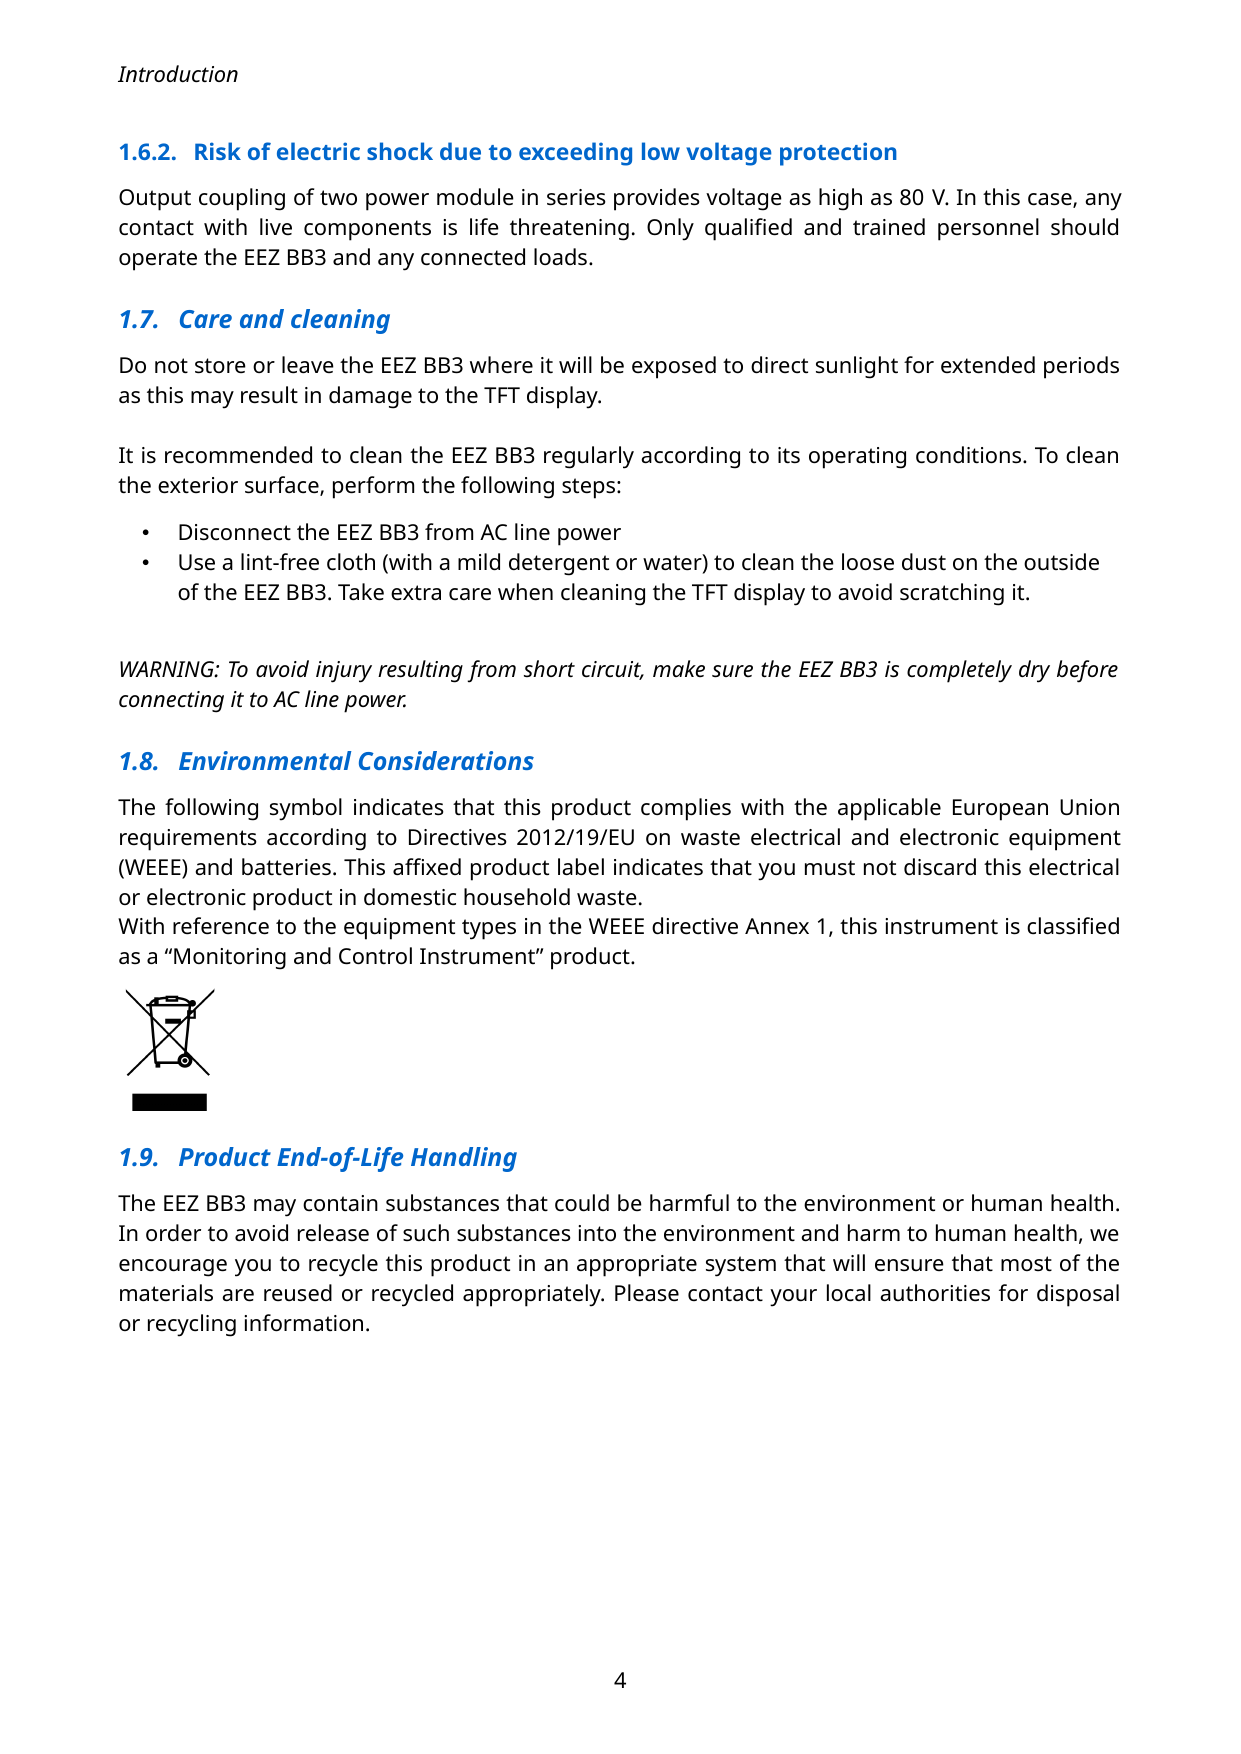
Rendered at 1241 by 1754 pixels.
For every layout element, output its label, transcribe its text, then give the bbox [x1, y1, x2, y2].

text The EEZ BB3 may contain substances that could be harmful to the environment or human health. In order to avoid release of such substances into the environment and harm to human health, we encourage you to recycle this product in an appropriate system that will ensure that most of the materials are reused or recycled appropriately. Please contact your local authorities for disposal or recycling information. [118, 1188, 1122, 1337]
subtitle Product End-of-Life Handling [118, 1139, 1122, 1173]
subtitle Risk of electric shock due to exceeding low voltage protection [118, 136, 1122, 168]
picture [125, 988, 215, 1111]
text The following symbol indicates that this product complies with the applicable European Union requirements according to Directives 2012/19/EU on waste electrical and electronic equipment (WEEE) and batteries. This affixed product label indicates that you must not discard this electrical or electronic product in domestic household waste. [118, 792, 1122, 911]
subtitle Care and cleaning [118, 302, 1122, 336]
list Disconnect the EEZ BB3 from AC line power [142, 517, 1110, 547]
text Output coupling of two power module in series provides voltage as high as 80 V. In this case, any contact with live components is life threatening. Only qualified and trained personnel should operate the EEZ BB3 and any connected loads. [118, 182, 1122, 272]
subtitle Environmental Considerations [118, 743, 1122, 777]
text With reference to the equipment types in the WEEE directive Annex 1, this instrument is classified as a “Monitoring and Control Instrument” product. [118, 911, 1122, 971]
text Do not store or leave the EEZ BB3 where it will be exposed to direct sunlight for extended periods as this may result in damage to the TFT display. [118, 350, 1122, 410]
text WARNING: To avoid injury resulting from short circuit, make sure the EEZ BB3 is completely dry before connecting it to AC line power. [118, 654, 1122, 713]
list Use a lint-free cloth (with a mild detergent or water) to clean the loose dust on the outside of the EEZ BB3. Take extra care when cleaning the TFT display to avoid scratching it. [142, 547, 1110, 606]
text It is recommended to clean the EEZ BB3 regularly according to its operating conditions. To clean the exterior surface, perform the following steps: [118, 440, 1122, 499]
